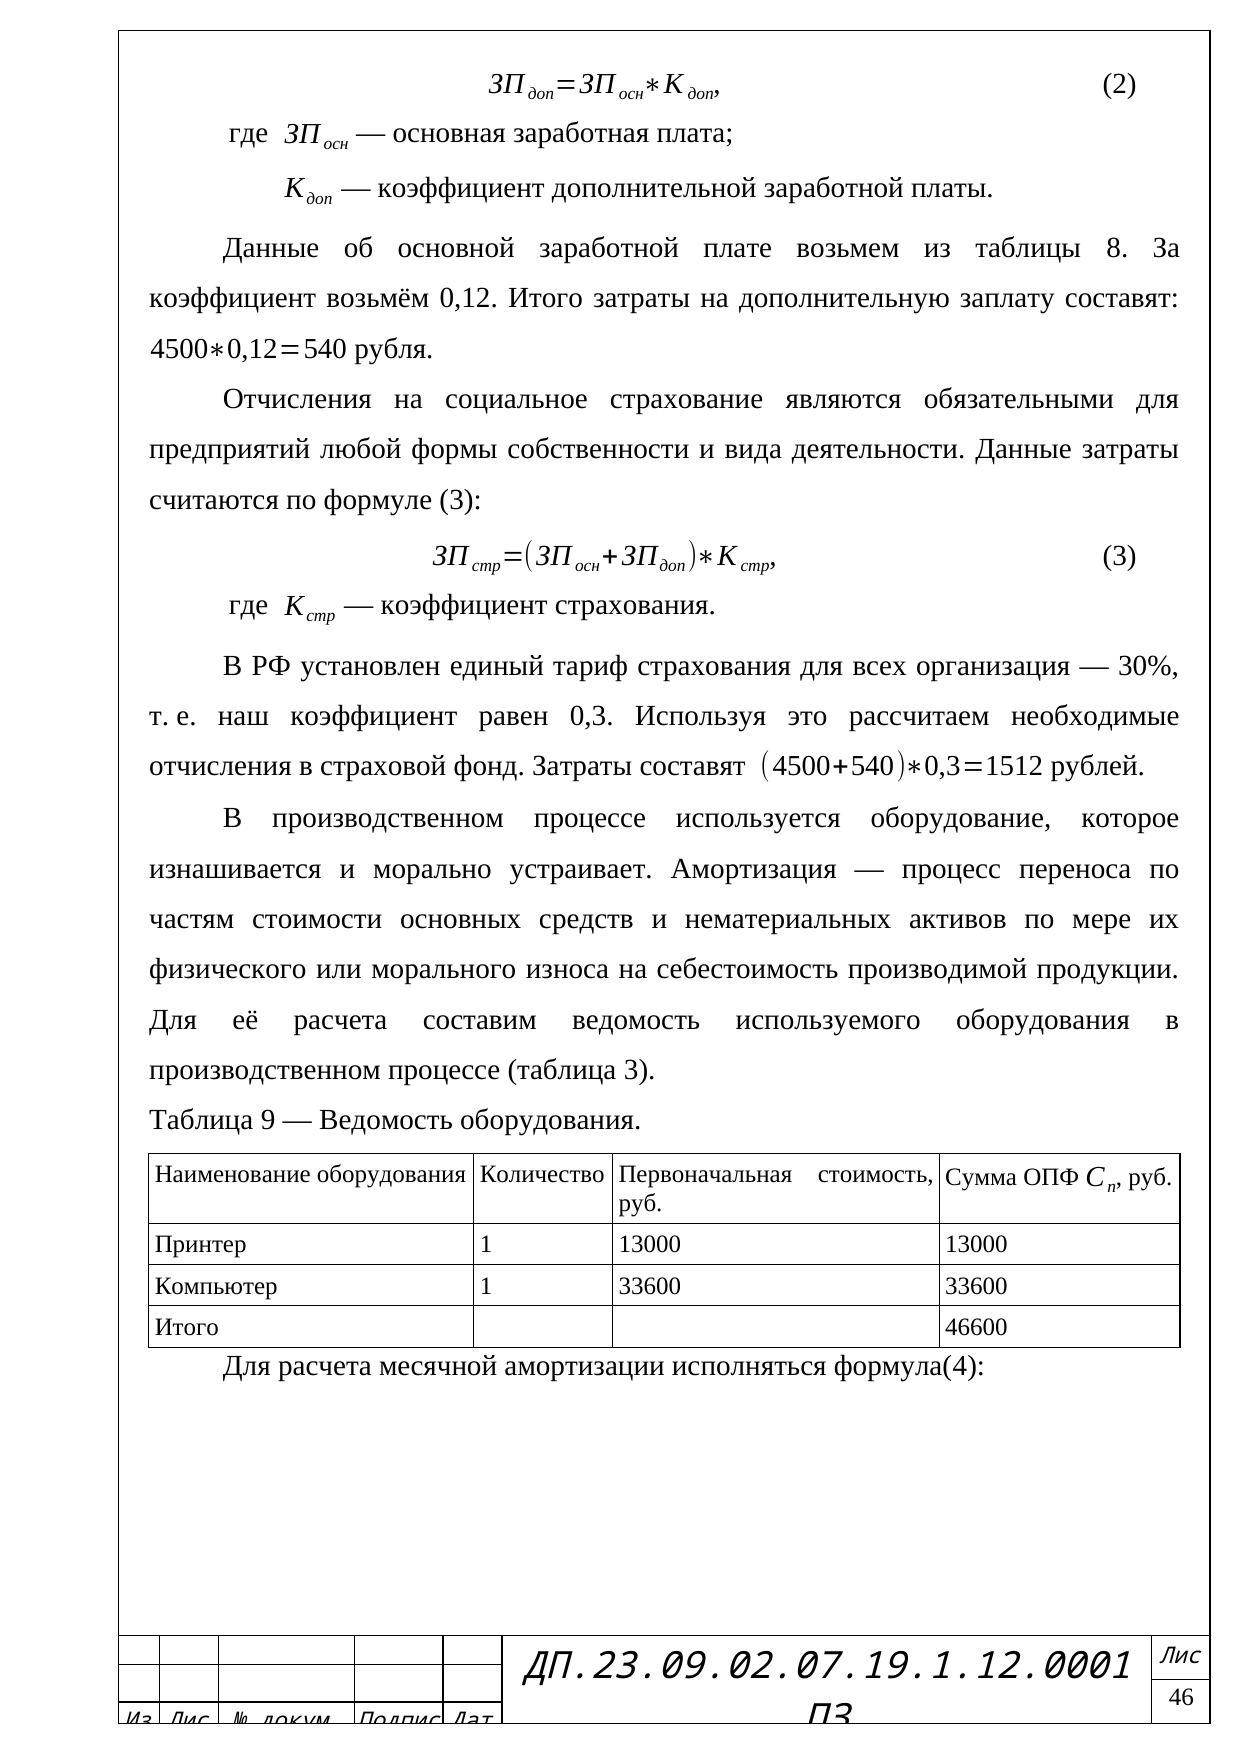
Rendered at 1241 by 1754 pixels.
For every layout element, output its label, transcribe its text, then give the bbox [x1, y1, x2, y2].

table_cell 33600 [940, 1265, 1179, 1305]
table_cell [474, 1306, 612, 1347]
table_cell [613, 1306, 939, 1347]
table_cell 1 [474, 1265, 612, 1305]
table_cell Компьютер [149, 1265, 473, 1305]
table_header Наименование оборудования [149, 1154, 473, 1223]
table_cell Итого [149, 1306, 473, 1347]
text Данные об основной заработной плате возьмем из таблицы 8. За коэффициент возьмём 0,12. Итого затраты на дополнительную заплату составят: рубля. [149, 230, 1180, 364]
table_cell — основная заработная плата; — коэффициент дополнительной заработной платы. [278, 110, 1180, 230]
table_cell 1 [474, 1224, 612, 1264]
table_cell Принтер [149, 1224, 473, 1264]
table_cell 13000 [940, 1224, 1179, 1264]
table_header , [149, 532, 1059, 582]
table_cell где [149, 582, 277, 648]
table_header Количество [474, 1154, 612, 1223]
table_header Первоначальная стоимость, руб. [613, 1154, 939, 1223]
text В производственном процессе используется оборудование, которое изнашивается и морально устраивает. Амортизация — процесс переноса по частям стоимости основных средств и нематериальных активов по мере их физического или морального износа на себестоимость производимой продукции. Для её расчета составим ведомость используемого оборудования в производственном процессе (таблица 3). [149, 801, 1180, 1086]
table_cell 33600 [613, 1265, 939, 1305]
text В РФ установлен единый тариф страхования для всех организация — 30%, т. е. наш коэффициент равен 0,3. Используя это рассчитаем необходимые отчисления в страховой фонд. Затраты составят рублей. [149, 648, 1180, 784]
text Для расчета месячной амортизации исполняться формула(4): [149, 1348, 1180, 1381]
table_header , [149, 60, 1059, 109]
table_header (2) [1059, 60, 1180, 109]
table_cell где [149, 110, 277, 230]
text Таблица 9 — Ведомость оборудования. [149, 1102, 1180, 1136]
table_cell 13000 [613, 1224, 939, 1264]
table_cell — коэффициент страхования. [278, 582, 1180, 648]
table_header Сумма ОПФ , руб. [940, 1154, 1179, 1223]
table_header (3) [1059, 532, 1180, 582]
text Отчисления на социальное страхование являются обязательными для предприятий любой формы собственности и вида деятельности. Данные затраты считаются по формуле (3): [149, 381, 1180, 516]
table_cell 46600 [940, 1306, 1179, 1347]
